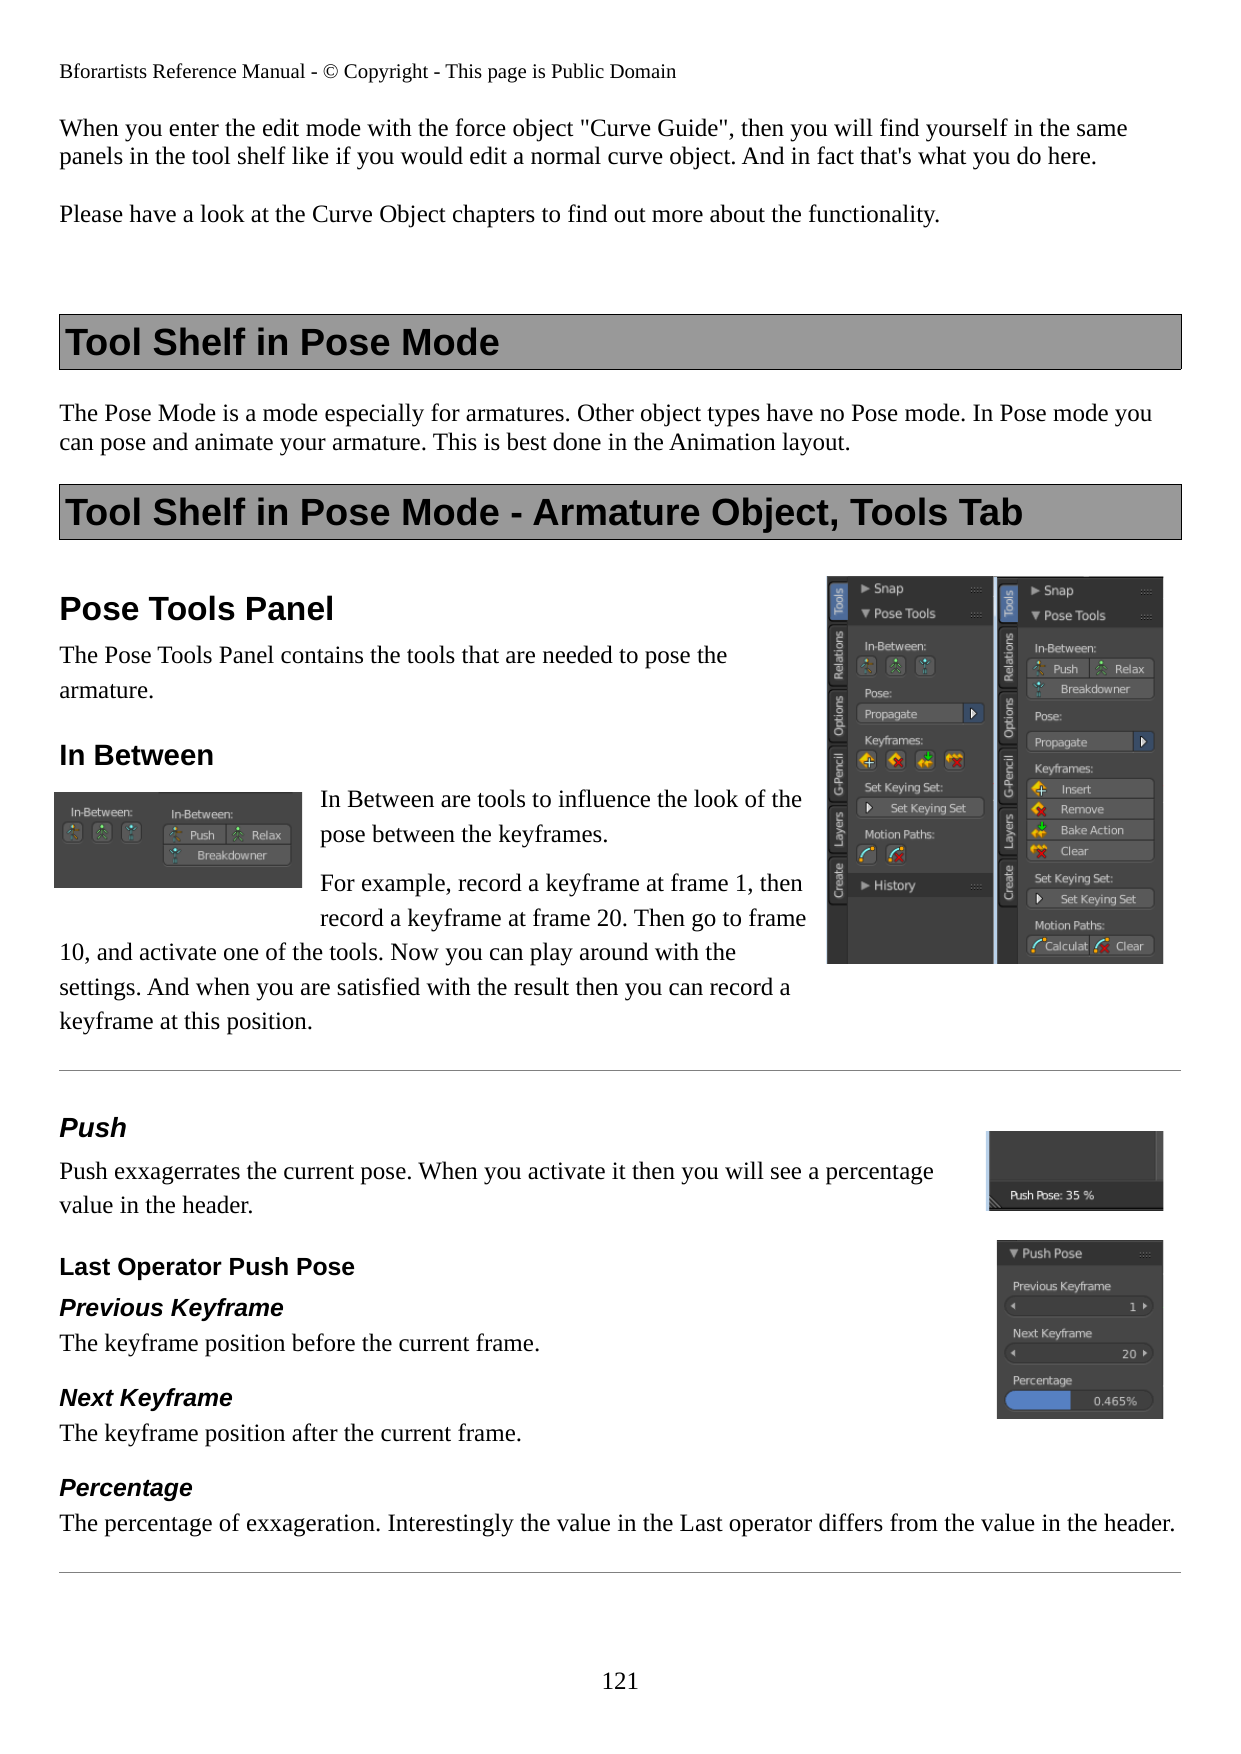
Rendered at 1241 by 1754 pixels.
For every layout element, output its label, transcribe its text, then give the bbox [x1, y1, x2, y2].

text The Pose Mode is a mode especially for armatures. Other object types have no Pose mode. In Pose mode you can pose and animate your armature. This is best done in the Animation layout. [59, 398, 1181, 455]
subtitle Last Operator Push Pose [59, 1252, 996, 1281]
picture [826, 576, 1164, 964]
text In Between are tools to influence the look of the pose between the keyframes. [59, 784, 826, 848]
text Please have a look at the Curve Object chapters to find out more about the functionality. [59, 199, 1181, 228]
text Push exxagerrates the current pose. When you activate it then you will see a percentage value in the header. [59, 1156, 1181, 1219]
text The Pose Tools Panel contains the tools that are needed to pose the armature. [59, 640, 826, 703]
text The keyframe position after the current frame. [59, 1418, 1181, 1447]
picture [985, 1131, 1164, 1211]
text When you enter the edit mode with the force object "Curve Guide", then you will find yourself in the same panels in the tool shelf like if you would edit a normal curve object. And in fact that's what you do here. [59, 113, 1181, 170]
text The percentage of exxageration. Interestingly the value in the Last operator differs from the value in the header. [59, 1508, 1181, 1537]
picture [54, 792, 303, 888]
text For example, record a keyframe at frame 1, then record a keyframe at frame 20. Then go to frame 10, and activate one of the tools. Now you can play around with the settings. And when you are satisfied with the result then you can record a keyframe at this position. [59, 868, 1181, 1035]
subtitle [1164, 1293, 1181, 1322]
subtitle Previous Keyframe [59, 1293, 996, 1322]
subtitle [1164, 589, 1181, 628]
subtitle [1164, 738, 1181, 772]
table_header Tool Shelf in Pose Mode [60, 315, 1181, 369]
text The keyframe position before the current frame. [59, 1328, 996, 1357]
subtitle [1164, 1383, 1181, 1412]
subtitle Pose Tools Panel [59, 589, 826, 628]
subtitle Next Keyframe [59, 1383, 996, 1412]
subtitle Percentage [59, 1473, 1181, 1502]
subtitle Push [59, 1112, 1181, 1144]
subtitle [1164, 1252, 1181, 1281]
table_header Tool Shelf in Pose Mode - Armature Object, Tools Tab [60, 485, 1181, 539]
subtitle In Between [59, 738, 826, 772]
picture [996, 1240, 1164, 1419]
